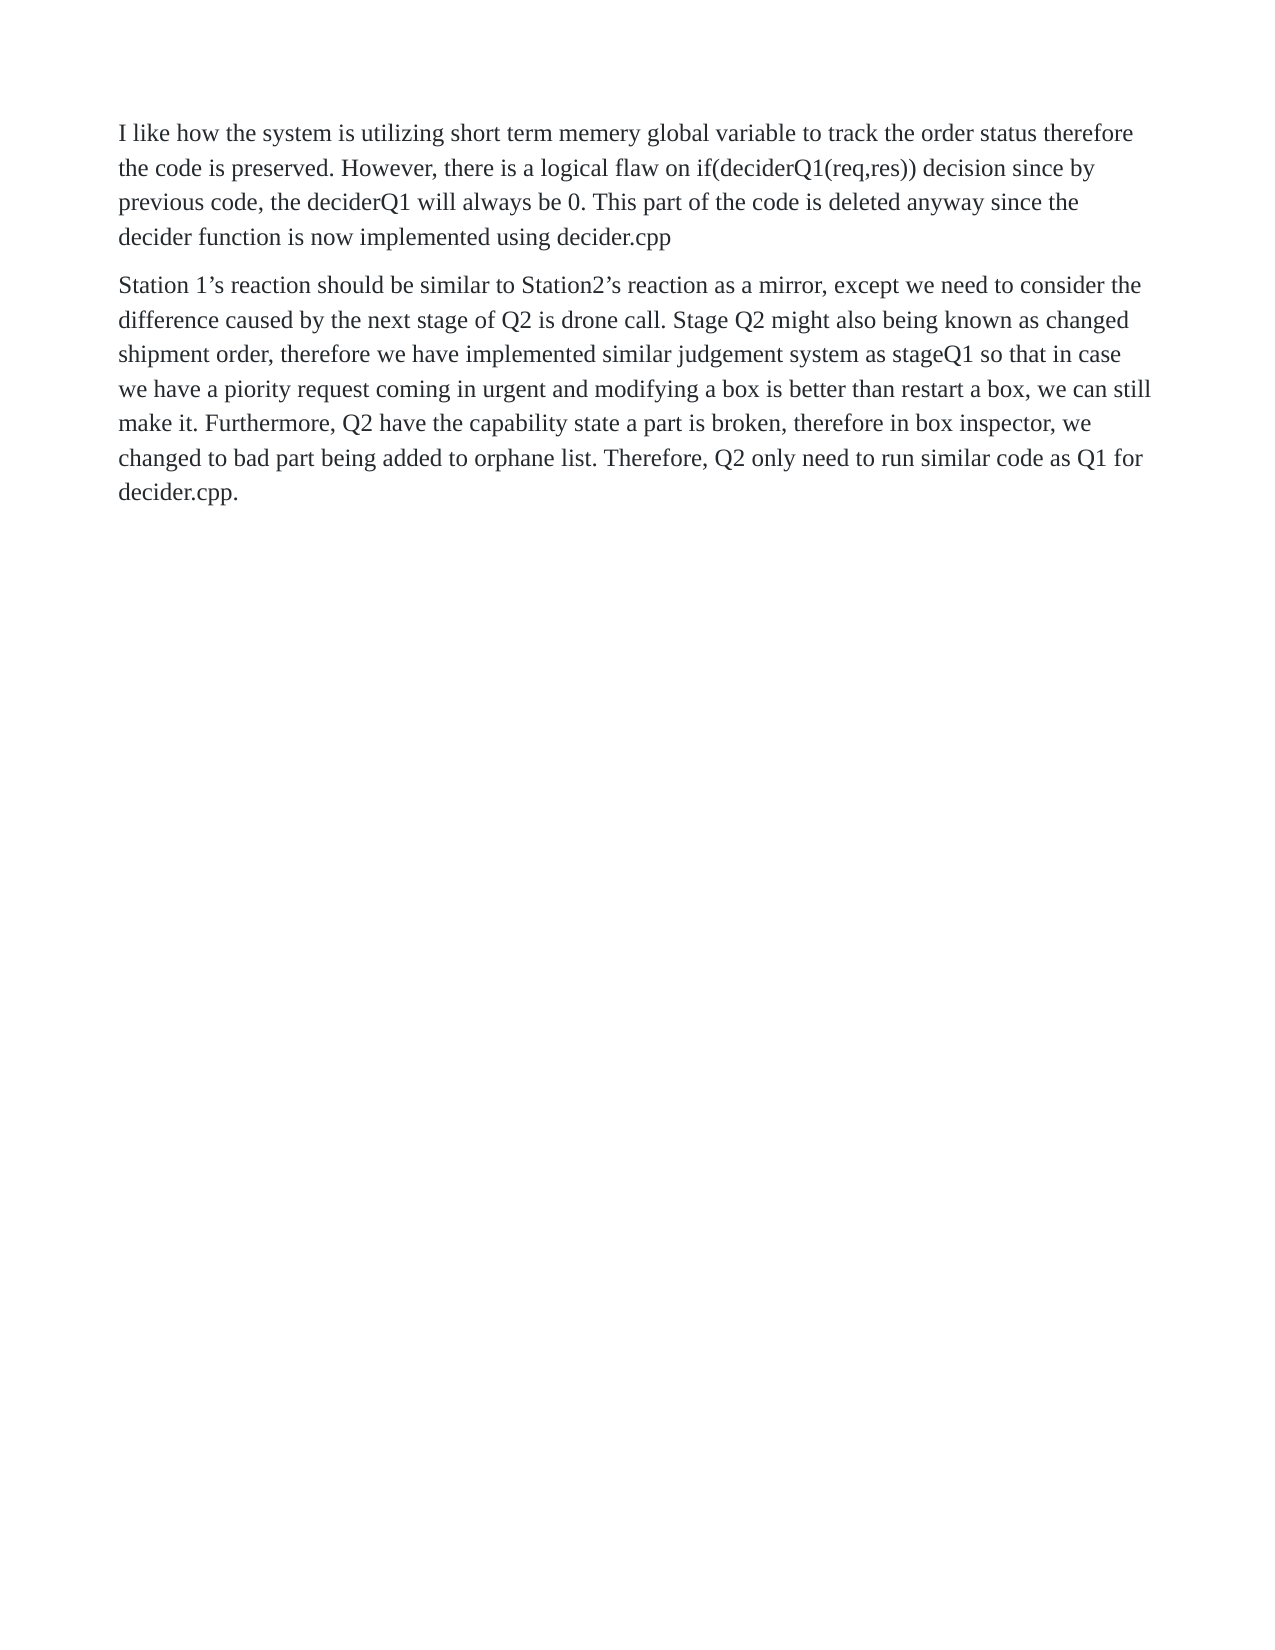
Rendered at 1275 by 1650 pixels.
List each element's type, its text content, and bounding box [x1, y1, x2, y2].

text Station 1’s reaction should be similar to Station2’s reaction as a mirror, except we need to consider the difference caused by the next stage of Q2 is drone call. Stage Q2 might also being known as changed shipment order, therefore we have implemented similar judgement system as stageQ1 so that in case we have a piority request coming in urgent and modifying a box is better than restart a box, we can still make it. Furthermore, Q2 have the capability state a part is broken, therefore in box inspector, we changed to bad part being added to orphane list. Therefore, Q2 only need to run similar code as Q1 for decider.cpp. [118, 271, 1157, 506]
text I like how the system is utilizing short term memery global variable to track the order status therefore the code is preserved. However, there is a logical flaw on if(deciderQ1(req,res)) decision since by previous code, the deciderQ1 will always be 0. This part of the code is deleted anyway since the decider function is now implemented using decider.cpp [118, 118, 1157, 250]
